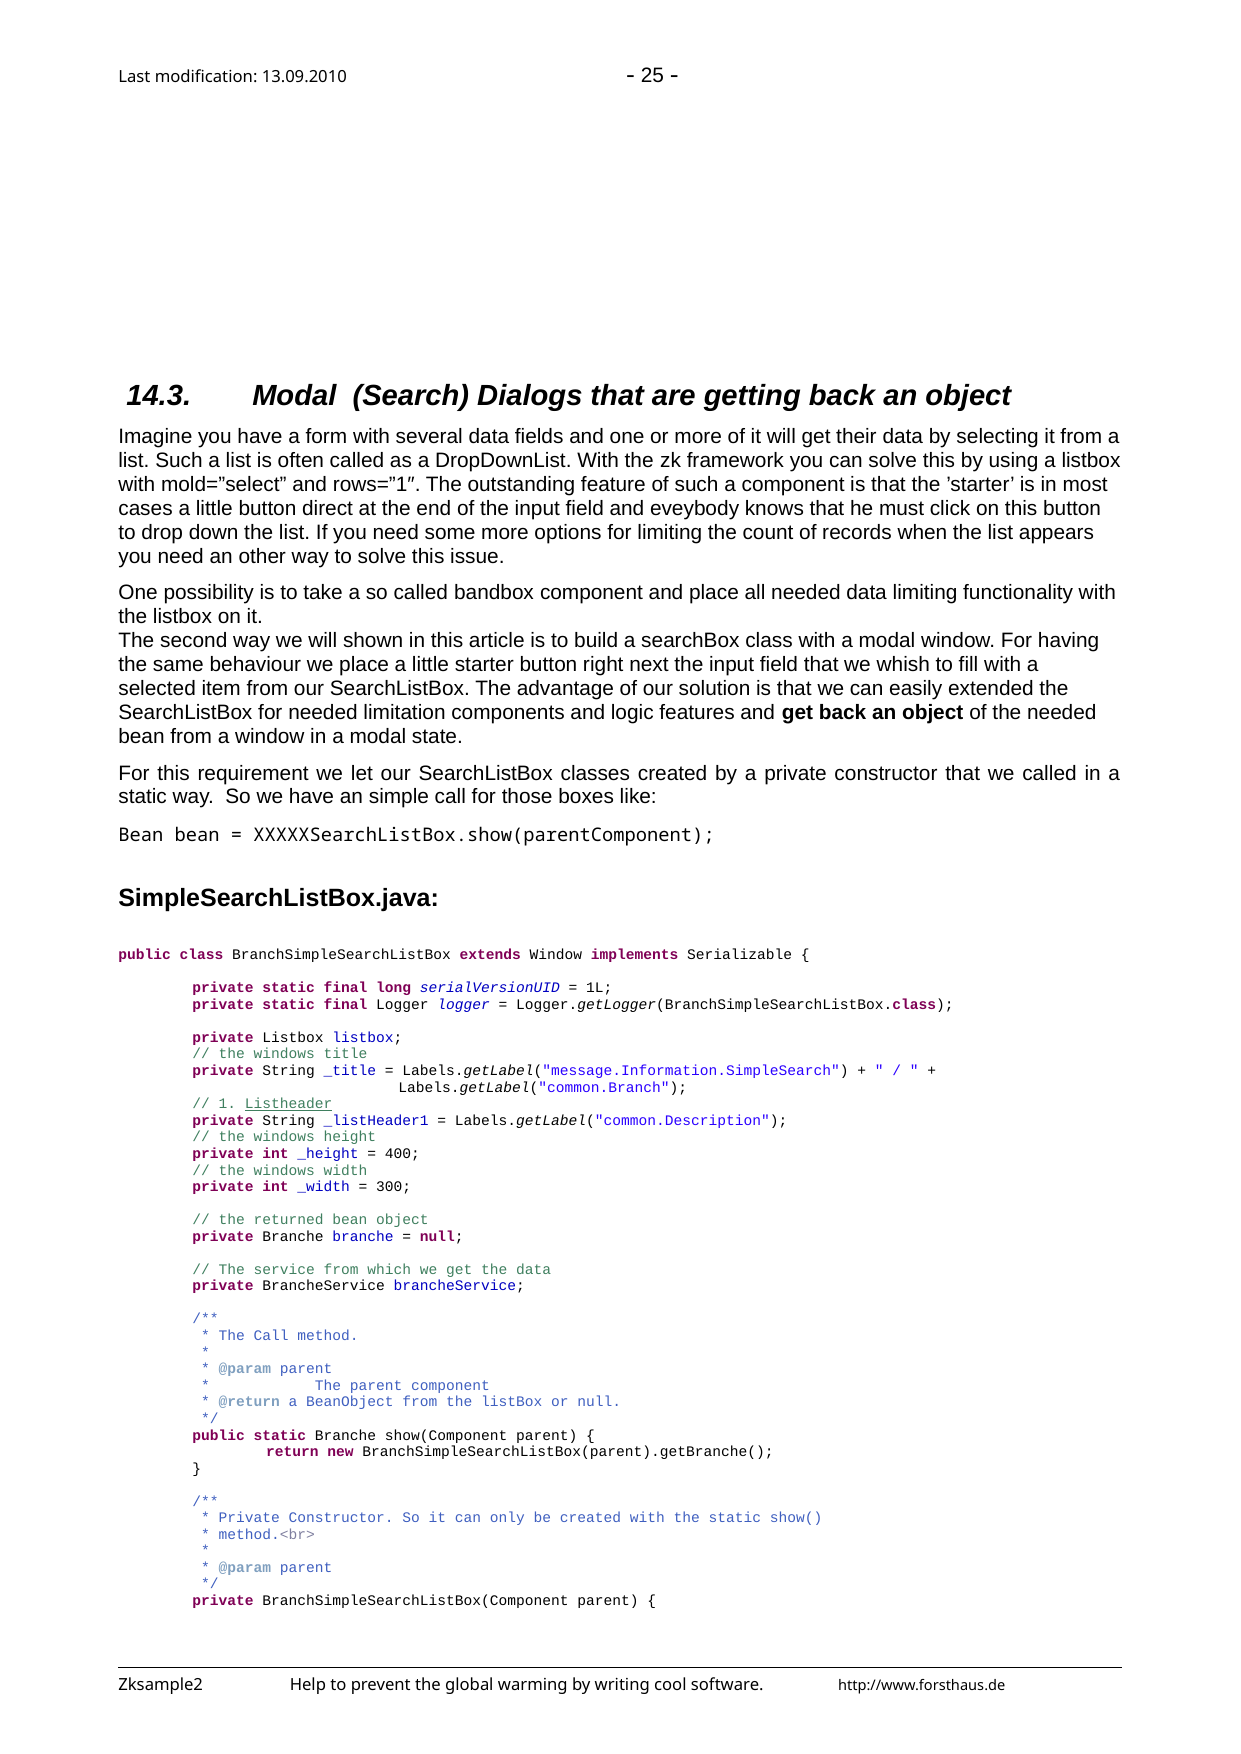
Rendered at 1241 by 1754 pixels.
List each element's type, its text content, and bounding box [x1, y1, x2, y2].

text public static Branche show(Component parent) { [118, 1428, 1122, 1444]
text Labels.getLabel("common.Branch"); [118, 1080, 1122, 1096]
text For this requirement we let our SearchListBox classes created by a private constructor that we called in a static way. So we have an simple call for those boxes like: [118, 760, 1122, 808]
text * Private Constructor. So it can only be created with the static show() [118, 1511, 1122, 1527]
text The second way we will shown in this article is to build a searchBox class with a modal window. For having the same behaviour we place a little starter button right next the input field that we whish to fill with a selected item from our SearchListBox. The advantage of our solution is that we can easily extended the SearchListBox for needed limitation components and logic features and get back an object of the needed bean from a window in a modal state. [118, 628, 1122, 748]
text * @param parent [118, 1560, 1122, 1577]
text // the windows height [118, 1129, 1122, 1146]
text Bean bean = XXXXXSearchListBox.show(parentComponent); [118, 821, 1122, 846]
text // the returned bean object [118, 1212, 1122, 1229]
text private BrancheService brancheService; [118, 1279, 1122, 1295]
text // the windows width [118, 1163, 1122, 1179]
text private String _listHeader1 = Labels.getLabel("common.Description"); [118, 1113, 1122, 1129]
text private int _height = 400; [118, 1146, 1122, 1163]
text * method.<br> [118, 1527, 1122, 1544]
text */ [118, 1411, 1122, 1428]
text private static final Logger logger = Logger.getLogger(BranchSimpleSearchListBox.class); [118, 997, 1122, 1014]
text Imagine you have a form with several data fields and one or more of it will get their data by selecting it from a list. Such a list is often called as a DropDownList. With the zk framework you can solve this by using a listbox with mold=”select” and rows=”1″. The outstanding feature of such a component is that the ’starter’ is in most cases a little button direct at the end of the input field and eveybody knows that he must click on this button to drop down the list. If you need some more options for limiting the count of records when the list appears you need an other way to solve this issue. [118, 424, 1122, 568]
text private String _title = Labels.getLabel("message.Information.SimpleSearch") + " / " + [118, 1063, 1122, 1080]
text * @param parent [118, 1361, 1122, 1378]
text private static final long serialVersionUID = 1L; [118, 981, 1122, 997]
text private int _width = 300; [118, 1179, 1122, 1196]
text // the windows title [118, 1047, 1122, 1063]
text One possibility is to take a so called bandbox component and place all needed data limiting functionality with the listbox on it. [118, 580, 1122, 628]
text SimpleSearchListBox.java: [118, 883, 1122, 912]
subtitle Modal (Search) Dialogs that are getting back an object [118, 378, 1122, 411]
text * [118, 1544, 1122, 1560]
text // The service from which we get the data [118, 1262, 1122, 1279]
text private Branche branche = null; [118, 1229, 1122, 1246]
text /** [118, 1312, 1122, 1328]
text // 1. Listheader [118, 1096, 1122, 1113]
text * The parent component [118, 1378, 1122, 1394]
text */ [118, 1577, 1122, 1593]
text * @return a BeanObject from the listBox or null. [118, 1394, 1122, 1411]
text private Listbox listbox; [118, 1030, 1122, 1047]
text public class BranchSimpleSearchListBox extends Window implements Serializable { [118, 947, 1122, 964]
text return new BranchSimpleSearchListBox(parent).getBranche(); [118, 1444, 1122, 1461]
text private BranchSimpleSearchListBox(Component parent) { [118, 1593, 1122, 1610]
text } [118, 1461, 1122, 1477]
text * The Call method. [118, 1328, 1122, 1345]
text * [118, 1345, 1122, 1361]
text /** [118, 1494, 1122, 1511]
